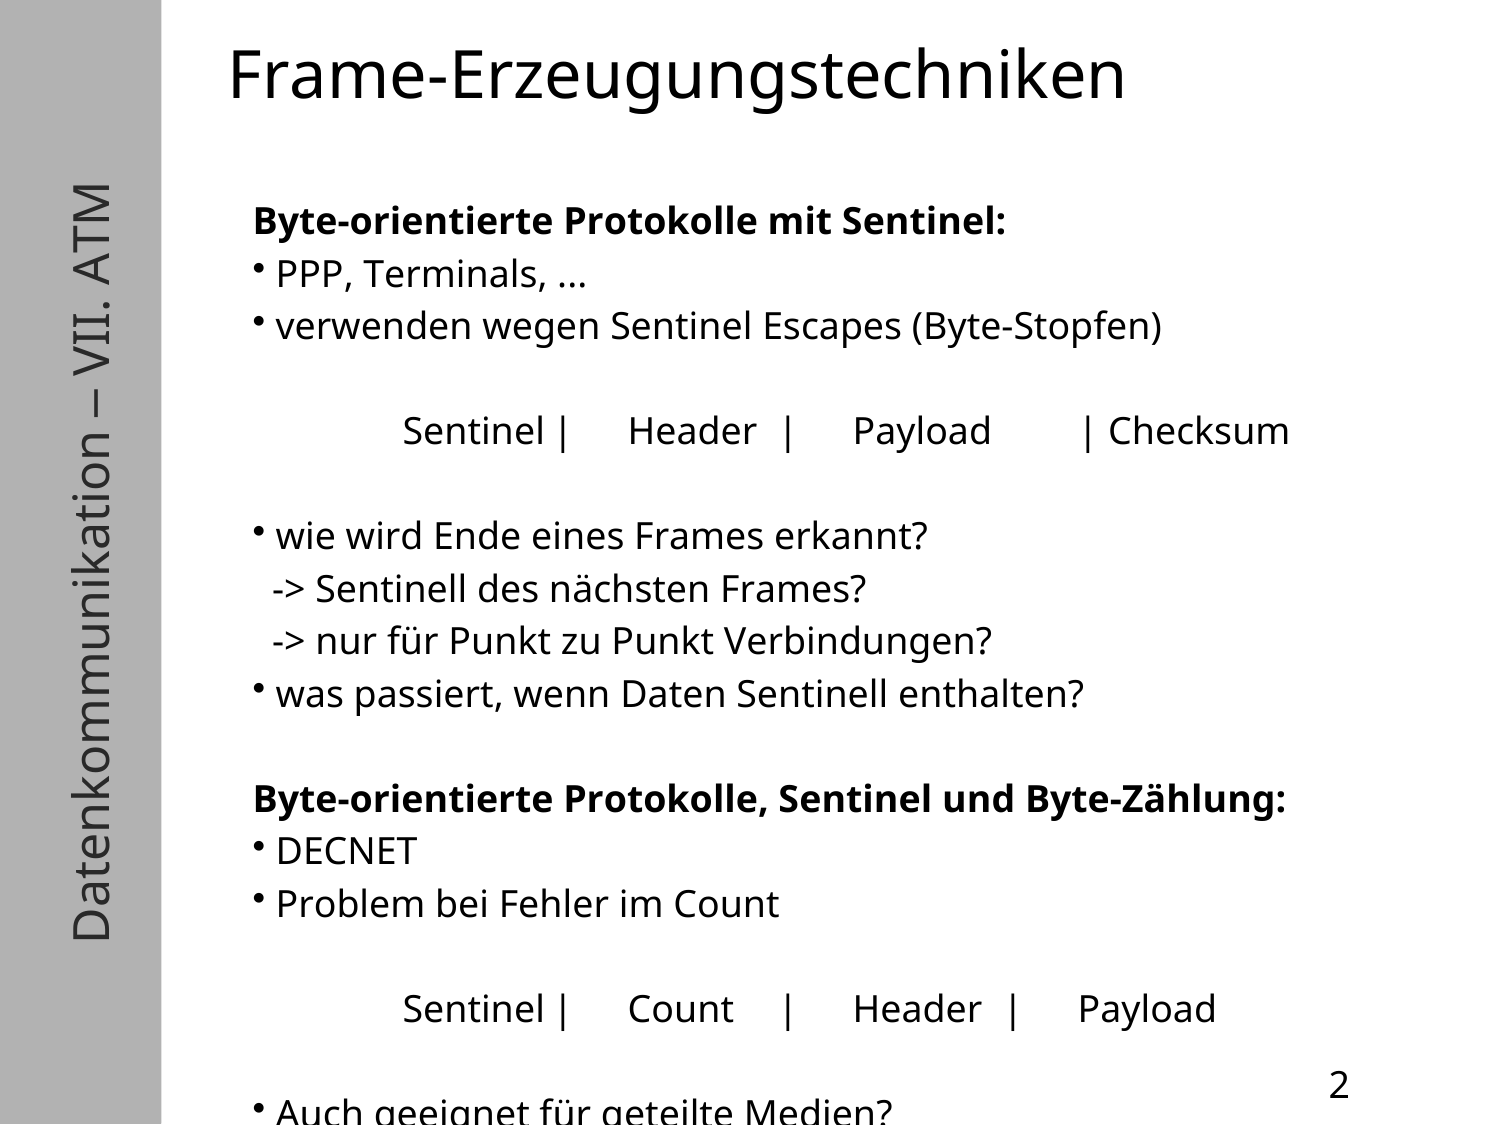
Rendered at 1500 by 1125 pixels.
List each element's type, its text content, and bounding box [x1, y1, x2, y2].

text_box [1328, 1054, 1500, 1109]
text_box [212, 162, 1461, 311]
text_box Frame-Erzeugungstechniken [227, 25, 1130, 120]
text_box Byte-orientierte Protokolle mit Sentinel: PPP, Terminals, ... verwenden wegen Sentinel Escapes (Byte-Stopfen) Sentinel | Header | Payload | Checksum wie wird Ende eines Frames erkannt? -> Sentinell des nächsten Frames? -> nur für Punkt zu Punkt Verbindungen? was passiert, wenn Daten Sentinell enthalten? Byte-orientierte Protokolle, Sentinel und Byte-Zählung: DECNET Problem bei Fehler im Count Sentinel | Count | Header | Payload Auch geeignet für geteilte Medien? [237, 187, 1449, 1098]
text_box Datenkommunikation – VII. ATM [48, 1, 130, 1125]
text_box [0, 0, 161, 1124]
